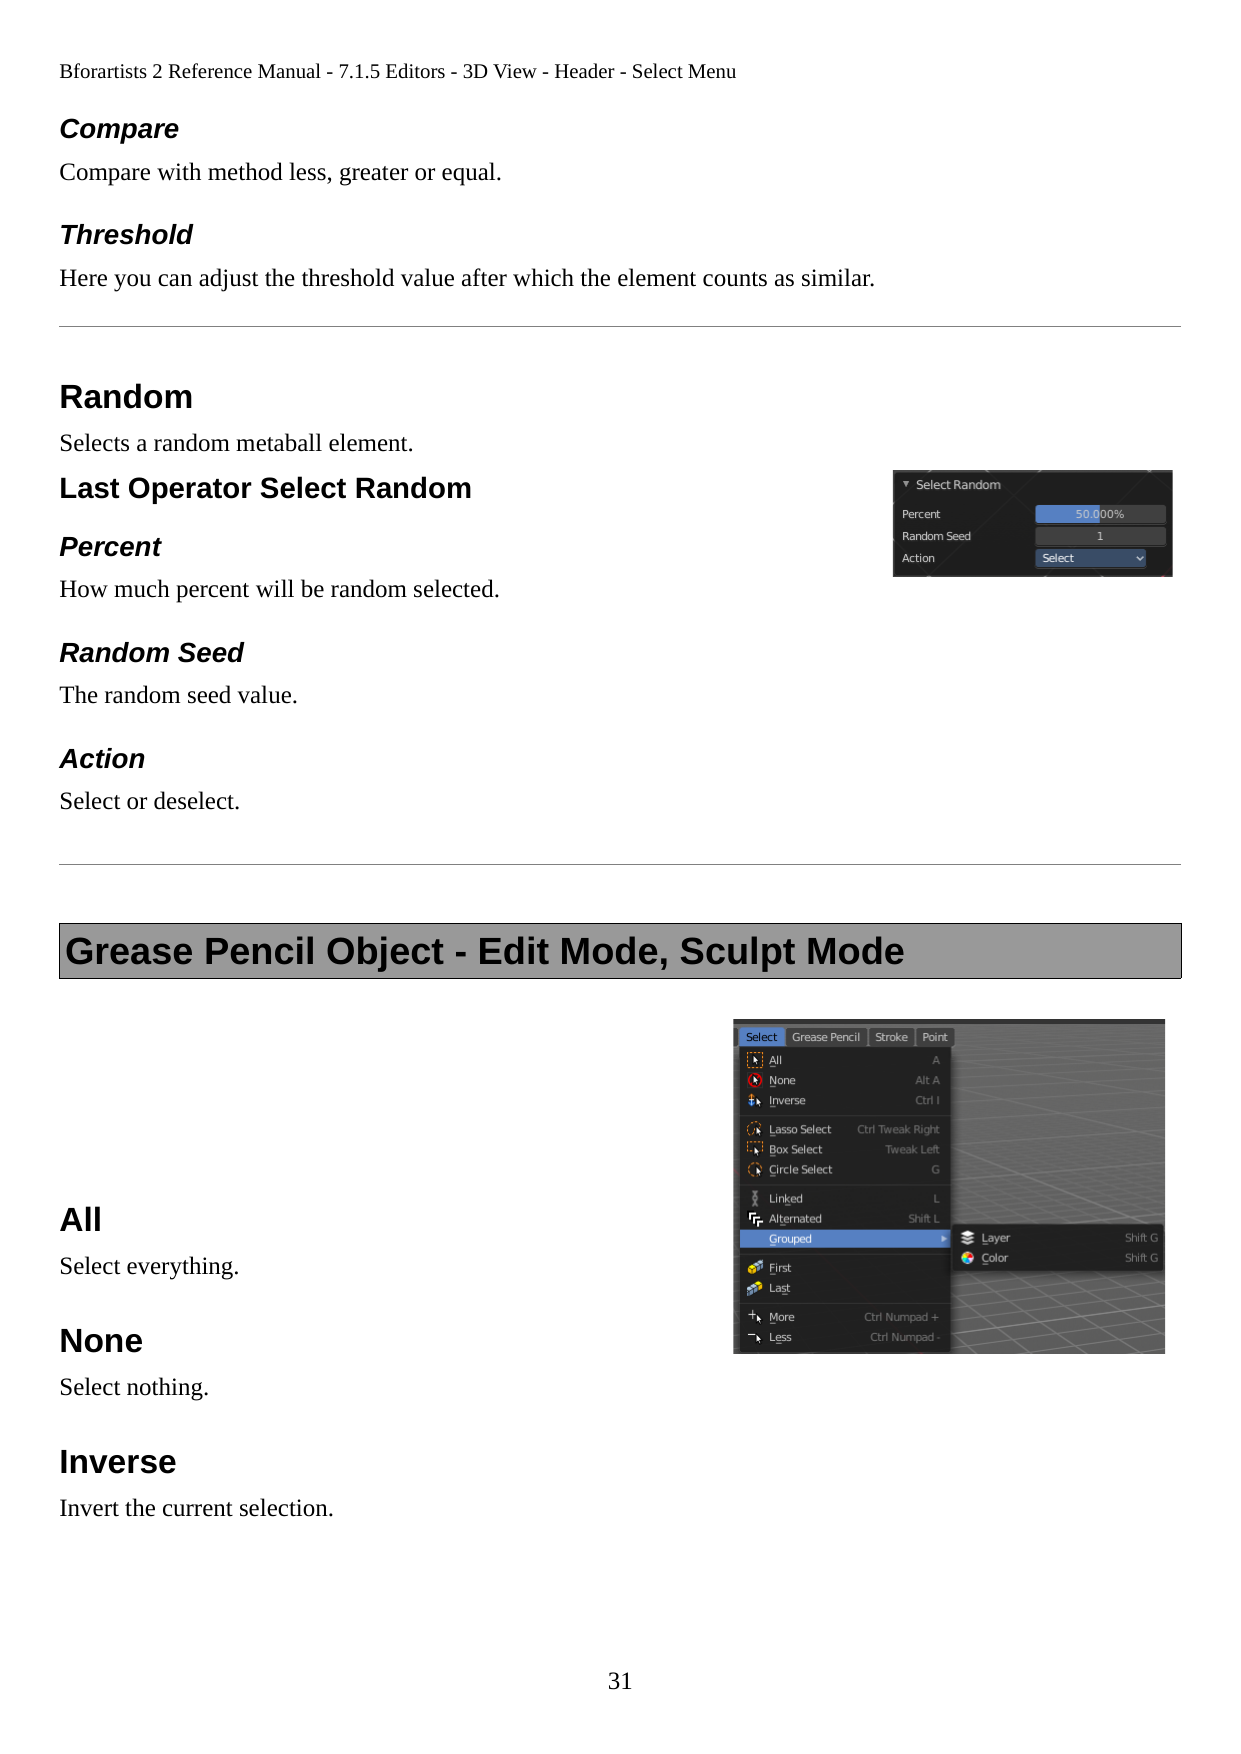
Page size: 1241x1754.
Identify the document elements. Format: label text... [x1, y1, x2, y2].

text Invert the current selection. [59, 1493, 1181, 1522]
text Here you can adjust the threshold value after which the element counts as similar. [59, 263, 1181, 292]
subtitle Threshold [59, 218, 1181, 250]
subtitle [1173, 530, 1181, 562]
text The random seed value. [59, 681, 1181, 709]
subtitle [1166, 1200, 1181, 1239]
subtitle Inverse [59, 1442, 1181, 1481]
subtitle Percent [59, 530, 892, 562]
text [1166, 1251, 1181, 1280]
subtitle All [59, 1200, 733, 1239]
text How much percent will be random selected. [59, 574, 1181, 603]
subtitle Action [59, 742, 1181, 774]
subtitle Last Operator Select Random [59, 471, 892, 505]
picture [892, 470, 1173, 577]
picture [733, 1019, 1166, 1354]
subtitle Compare [59, 113, 1181, 144]
text Select everything. [59, 1251, 733, 1280]
text Compare with method less, greater or equal. [59, 157, 1181, 186]
subtitle Random Seed [59, 636, 1181, 668]
text Select or deselect. [59, 786, 1181, 815]
subtitle Random [59, 377, 1181, 416]
text Selects a random metaball element. [59, 428, 1181, 457]
table_header Grease Pencil Object - Edit Mode, Sculpt Mode [60, 924, 1181, 978]
text Select nothing. [59, 1372, 1181, 1401]
subtitle None [59, 1321, 1181, 1360]
